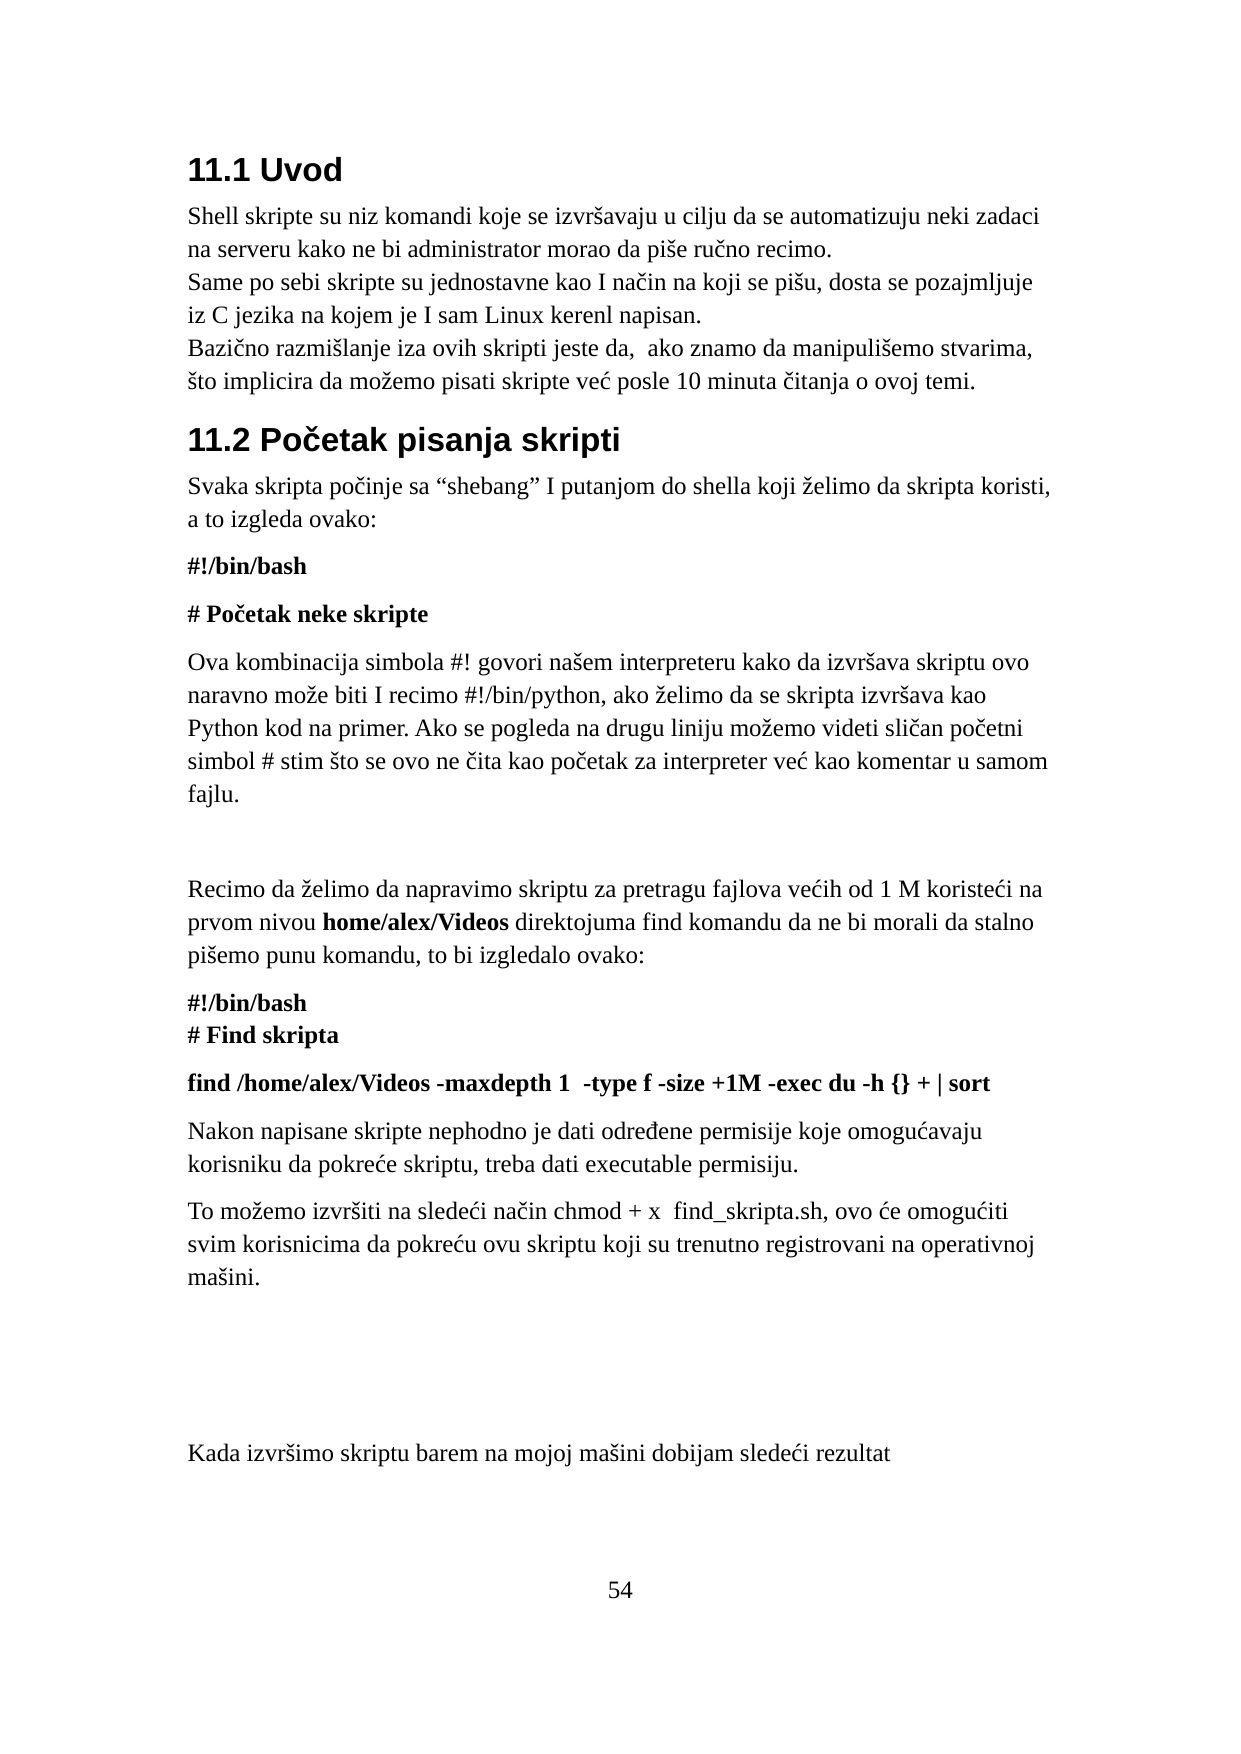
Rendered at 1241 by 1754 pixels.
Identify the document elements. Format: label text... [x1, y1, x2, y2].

text Shell skripte su niz komandi koje se izvršavaju u cilju da se automatizuju neki zadaci na serveru kako ne bi administrator morao da piše ručno recimo. Same po sebi skripte su jednostavne kao I način na koji se pišu, dosta se pozajmljuje iz C jezika na kojem je I sam Linux kerenl napisan. Bazično razmišlanje iza ovih skripti jeste da, ako znamo da manipulišemo stvarima, što implicira da možemo pisati skripte već posle 10 minuta čitanja o ovoj temi. [187, 201, 1053, 395]
text #!/bin/bash # Find skripta [187, 988, 1053, 1049]
subtitle 11.1 Uvod [187, 150, 1053, 188]
subtitle 11.2 Početak pisanja skripti [187, 420, 1053, 458]
text #!/bin/bash [187, 551, 1053, 580]
text To možemo izvršiti na sledeći način chmod + x find_skripta.sh, ovo će omogućiti svim korisnicima da pokreću ovu skriptu koji su trenutno registrovani na operativnoj mašini. [187, 1196, 1053, 1291]
text # Početak neke skripte [187, 599, 1053, 628]
text Nakon napisane skripte nephodno je dati određene permisije koje omogućavaju korisniku da pokreće skriptu, treba dati executable permisiju. [187, 1116, 1053, 1178]
text find /home/alex/Videos -maxdepth 1 -type f -size +1M -exec du -h {} + | sort [187, 1068, 1053, 1097]
text Svaka skripta počinje sa “shebang” I putanjom do shella koji želimo da skripta koristi, a to izgleda ovako: [187, 471, 1053, 533]
text Recimo da želimo da napravimo skriptu za pretragu fajlova većih od 1 M koristeći na prvom nivou home/alex/Videos direktojuma find komandu da ne bi morali da stalno pišemo punu komandu, to bi izgledalo ovako: [187, 874, 1053, 969]
text Kada izvršimo skriptu barem na mojoj mašini dobijam sledeći rezultat [187, 1438, 1053, 1467]
text Ova kombinacija simbola #! govori našem interpreteru kako da izvršava skriptu ovo naravno može biti I recimo #!/bin/python, ako želimo da se skripta izvršava kao Python kod na primer. Ako se pogleda na drugu liniju možemo videti sličan početni simbol # stim što se ovo ne čita kao početak za interpreter već kao komentar u samom fajlu. [187, 647, 1053, 807]
